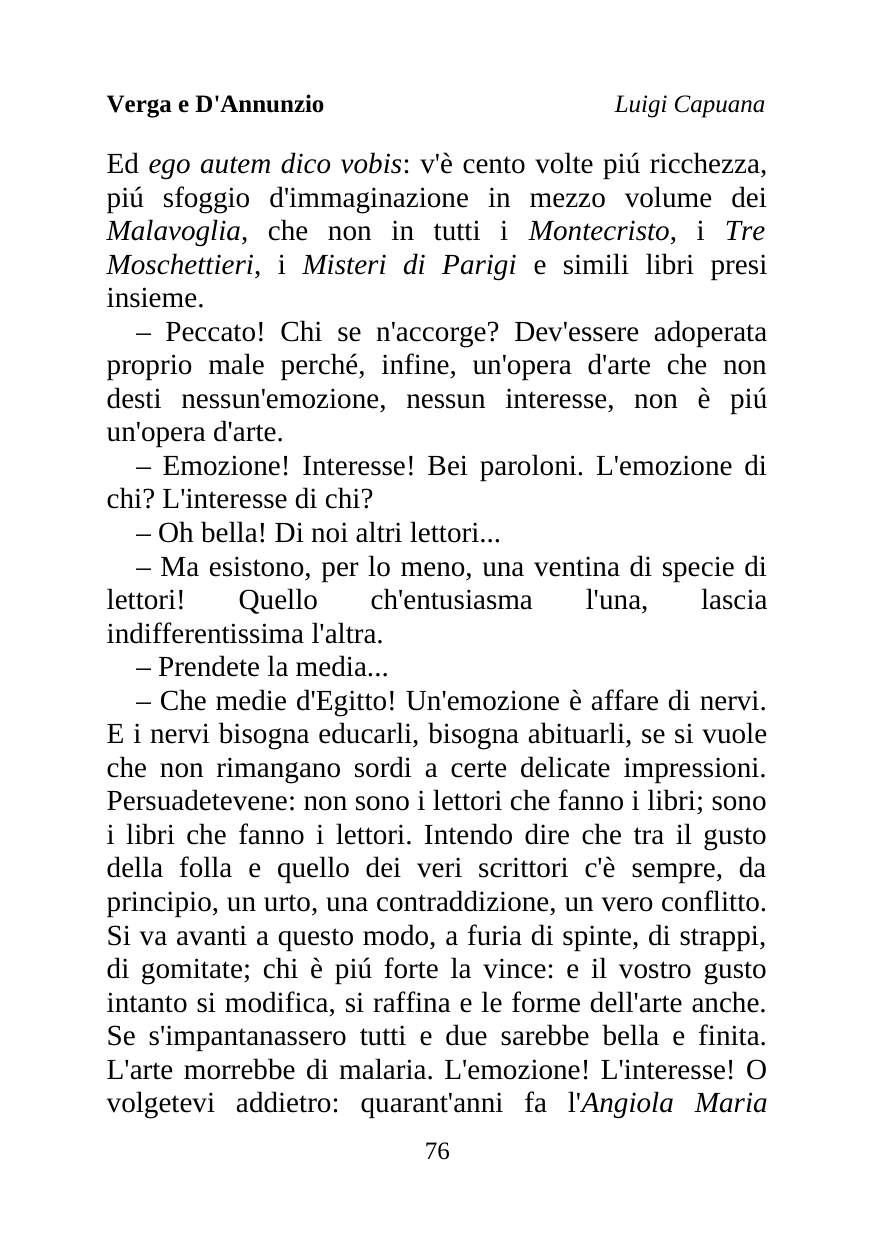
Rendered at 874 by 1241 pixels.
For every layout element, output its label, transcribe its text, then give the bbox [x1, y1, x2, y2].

text – Ma esistono, per lo meno, una ventina di specie di lettori! Quello ch'entusiasma l'una, lascia indifferentissima l'altra. [106, 549, 768, 649]
text Ed ego autem dico vobis: v'è cento volte piú ricchezza, piú sfoggio d'immaginazione in mezzo volume dei Malavoglia, che non in tutti i Montecristo, i Tre Moschettieri, i Misteri di Parigi e simili libri presi insieme. [106, 146, 768, 314]
text – Prendete la media... [106, 649, 768, 683]
text – Che medie d'Egitto! Un'emozione è affare di nervi. E i nervi bisogna educarli, bisogna abituarli, se si vuole che non rimangano sordi a certe delicate impressioni. Persuadetevene: non sono i lettori che fanno i libri; sono i libri che fanno i lettori. Intendo dire che tra il gusto della folla e quello dei veri scrittori c'è sempre, da principio, un urto, una contraddizione, un vero conflitto. Si va avanti a questo modo, a furia di spinte, di strappi, di gomitate; chi è piú forte la vince: e il vostro gusto intanto si modifica, si raffina e le forme dell'arte anche. Se s'impantanassero tutti e due sarebbe bella e finita. L'arte morrebbe di malaria. L'emozione! L'interesse! O volgetevi addietro: quarant'anni fa l'Angiola Maria [106, 683, 768, 1119]
text – Oh bella! Di noi altri lettori... [106, 515, 768, 549]
text – Emozione! Interesse! Bei paroloni. L'emozione di chi? L'interesse di chi? [106, 448, 768, 515]
text – Peccato! Chi se n'accorge? Dev'essere adoperata proprio male perché, infine, un'opera d'arte che non desti nessun'emozione, nessun interesse, non è piú un'opera d'arte. [106, 314, 768, 448]
